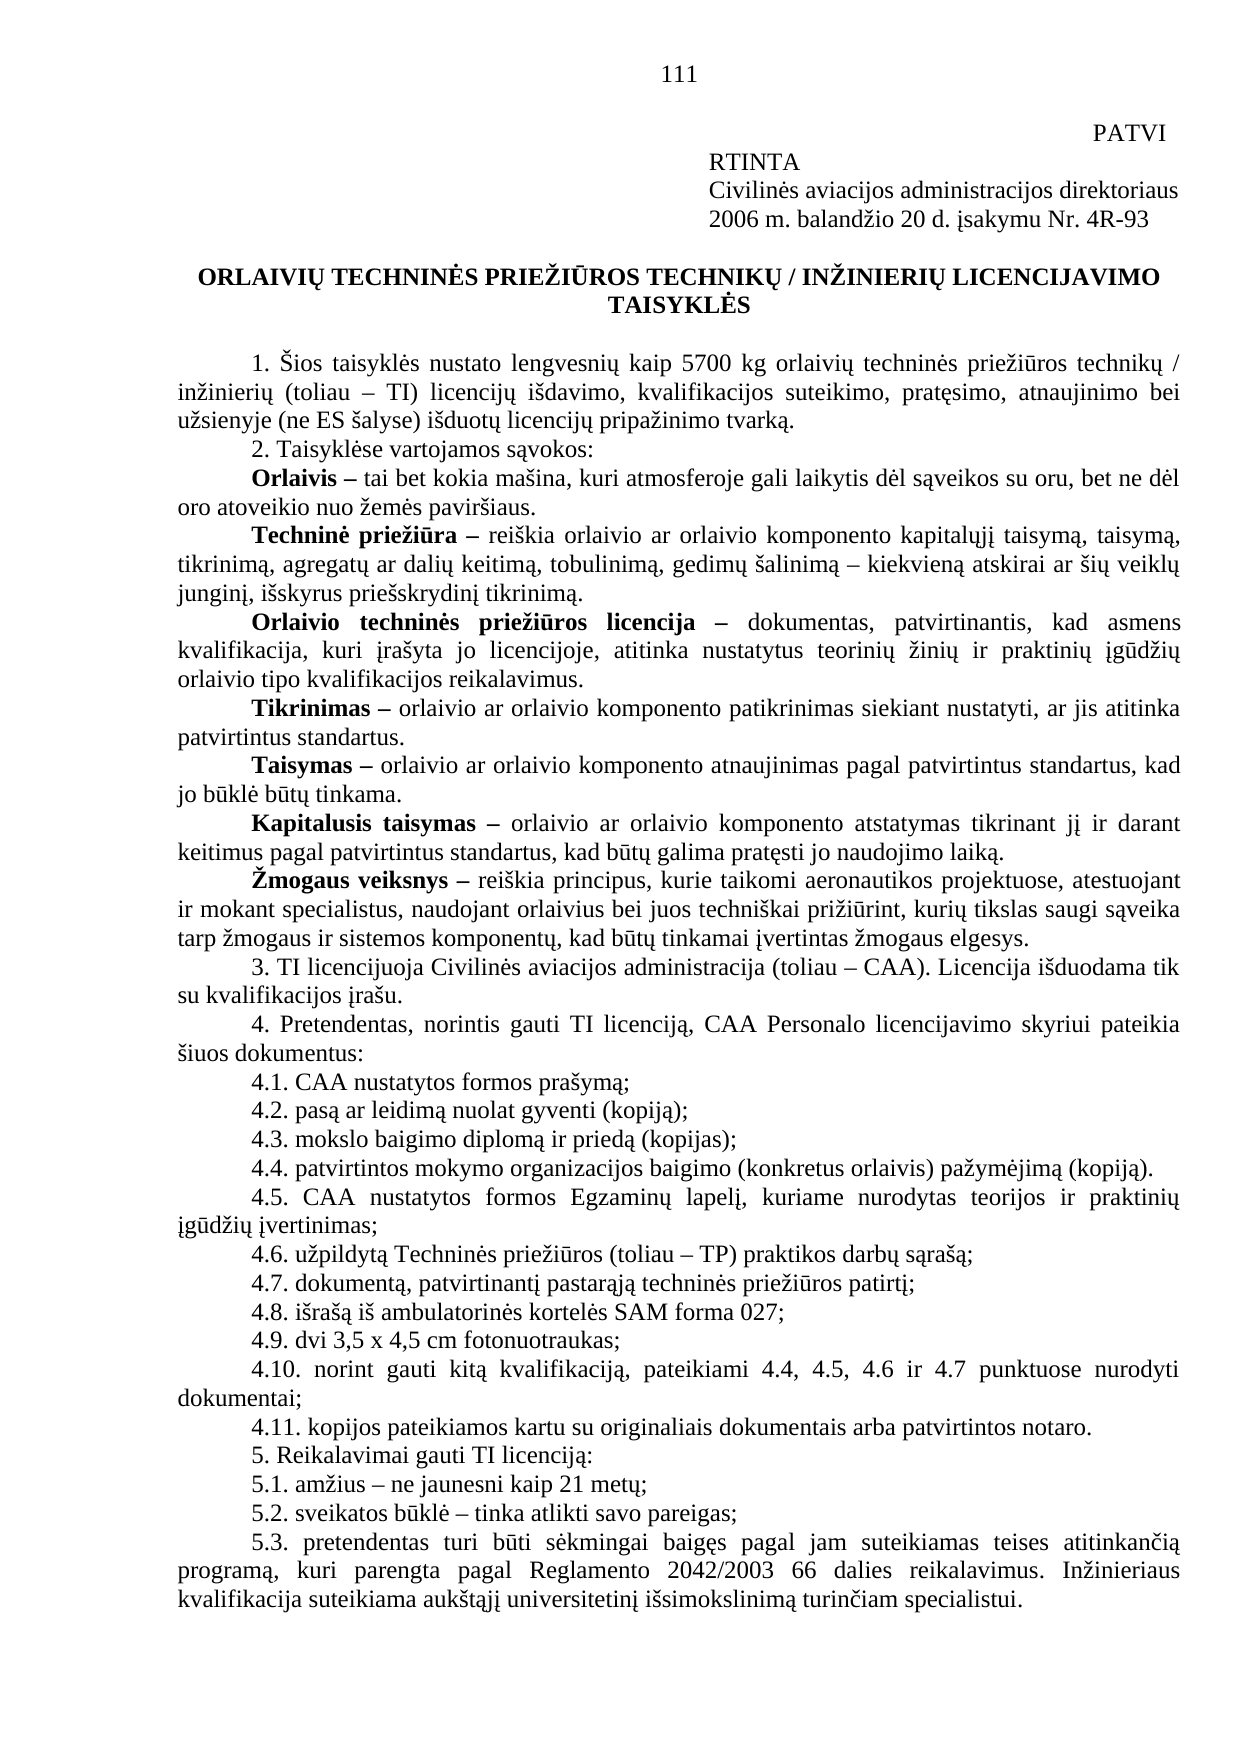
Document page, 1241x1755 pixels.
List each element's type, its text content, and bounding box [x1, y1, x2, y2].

text 4.3. mokslo baigimo diplomą ir priedą (kopijas); [177, 1124, 1181, 1153]
text 4. Pretendentas, norintis gauti TI licenciją, CAA Personalo licencijavimo skyriui pateikia šiuos dokumentus: [177, 1009, 1181, 1067]
text 2. Taisyklėse vartojamos sąvokos: [177, 434, 1181, 463]
text 4.11. kopijos pateikiamos kartu su originaliais dokumentais arba patvirtintos notaro. [177, 1412, 1181, 1441]
text Orlaivio techninės priežiūros licencija – dokumentas, patvirtinantis, kad asmens kvalifikacija, kuri įrašyta jo licencijoje, atitinka nustatytus teorinių žinių ir praktinių įgūdžių orlaivio tipo kvalifikacijos reikalavimus. [177, 607, 1181, 693]
text 4.9. dvi 3,5 x 4,5 cm fotonuotraukas; [177, 1326, 1181, 1354]
text 4.2. pasą ar leidimą nuolat gyventi (kopiją); [177, 1096, 1181, 1124]
text 4.4. patvirtintos mokymo organizacijos baigimo (konkretus orlaivis) pažymėjimą (kopiją). [177, 1153, 1181, 1182]
text Tikrinimas – orlaivio ar orlaivio komponento patikrinimas siekiant nustatyti, ar jis atitinka patvirtintus standartus. [177, 693, 1181, 751]
text 5.1. amžius – ne jaunesni kaip 21 metų; [177, 1469, 1181, 1498]
text 3. TI licencijuoja Civilinės aviacijos administracija (toliau – CAA). Licencija išduodama tik su kvalifikacijos įrašu. [177, 952, 1181, 1009]
text 2006 m. balandžio 20 d. įsakymu Nr. 4R-93 [177, 204, 1181, 233]
text Taisymas – orlaivio ar orlaivio komponento atnaujinimas pagal patvirtintus standartus, kad jo būklė būtų tinkama. [177, 751, 1181, 808]
text 5.2. sveikatos būklė – tinka atlikti savo pareigas; [177, 1498, 1181, 1527]
text PATVIRTINTA [709, 118, 1181, 176]
text 4.7. dokumentą, patvirtinantį pastarąją techninės priežiūros patirtį; [177, 1268, 1181, 1297]
text 4.1. CAA nustatytos formos prašymą; [177, 1067, 1181, 1096]
text 4.10. norint gauti kitą kvalifikaciją, pateikiami 4.4, 4.5, 4.6 ir 4.7 punktuose nurodyti dokumentai; [177, 1354, 1181, 1412]
text Orlaivis – tai bet kokia mašina, kuri atmosferoje gali laikytis dėl sąveikos su oru, bet ne dėl oro atoveikio nuo žemės paviršiaus. [177, 463, 1181, 521]
text 5.3. pretendentas turi būti sėkmingai baigęs pagal jam suteikiamas teises atitinkančią programą, kuri parengta pagal Reglamento 2042/2003 66 dalies reikalavimus. Inžinieriaus kvalifikacija suteikiama aukštąjį universitetinį išsimokslinimą turinčiam specialistui. [177, 1527, 1181, 1613]
text 4.5. CAA nustatytos formos Egzaminų lapelį, kuriame nurodytas teorijos ir praktinių įgūdžių įvertinimas; [177, 1182, 1181, 1239]
text Kapitalusis taisymas – orlaivio ar orlaivio komponento atstatymas tikrinant jį ir darant keitimus pagal patvirtintus standartus, kad būtų galima pratęsti jo naudojimo laiką. [177, 808, 1181, 866]
text 5. Reikalavimai gauti TI licenciją: [177, 1441, 1181, 1469]
text 4.6. užpildytą Techninės priežiūros (toliau – TP) praktikos darbų sąrašą; [177, 1239, 1181, 1268]
text 4.8. išrašą iš ambulatorinės kortelės SAM forma 027; [177, 1297, 1181, 1326]
text ORLAIVIŲ TECHNINĖS PRIEŽIŪROS TECHNIKŲ / INŽINIERIŲ LICENCIJAVIMO TAISYKLĖS [177, 262, 1181, 319]
text Civilinės aviacijos administracijos direktoriaus [177, 176, 1181, 204]
text 1. Šios taisyklės nustato lengvesnių kaip 5700 kg orlaivių techninės priežiūros technikų / inžinierių (toliau – TI) licencijų išdavimo, kvalifikacijos suteikimo, pratęsimo, atnaujinimo bei užsienyje (ne ES šalyse) išduotų licencijų pripažinimo tvarką. [177, 348, 1181, 434]
text Žmogaus veiksnys – reiškia principus, kurie taikomi aeronautikos projektuose, atestuojant ir mokant specialistus, naudojant orlaivius bei juos techniškai prižiūrint, kurių tikslas saugi sąveika tarp žmogaus ir sistemos komponentų, kad būtų tinkamai įvertintas žmogaus elgesys. [177, 866, 1181, 952]
text Techninė priežiūra – reiškia orlaivio ar orlaivio komponento kapitalųjį taisymą, taisymą, tikrinimą, agregatų ar dalių keitimą, tobulinimą, gedimų šalinimą – kiekvieną atskirai ar šių veiklų junginį, išskyrus priešskrydinį tikrinimą. [177, 521, 1181, 607]
